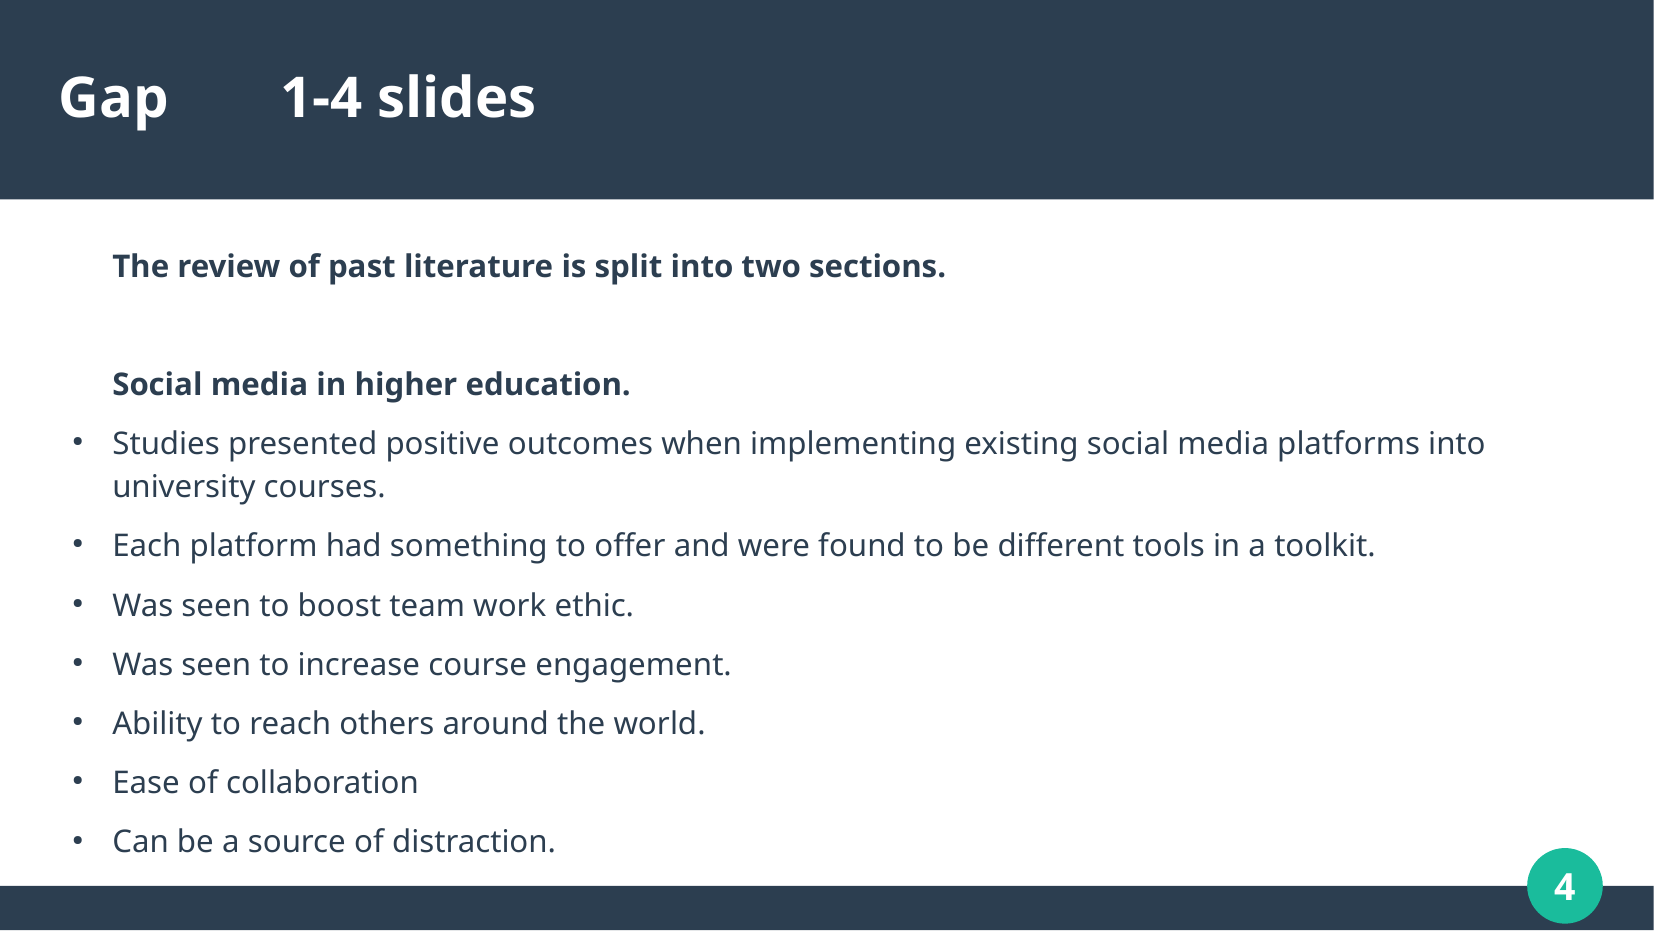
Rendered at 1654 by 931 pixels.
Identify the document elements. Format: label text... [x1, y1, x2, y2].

list The review of past literature is split into two sections. Social media in higher education. Studies presented positive outcomes when implementing existing social media platforms into university courses. Each platform had something to offer and were found to be different tools in a toolkit. Was seen to boost team work ethic. Was seen to increase course engagement. Ability to reach others around the world. Ease of collaboration Can be a source of distraction. [59, 243, 1595, 864]
title Gap 1-4 slides [59, 37, 1595, 156]
